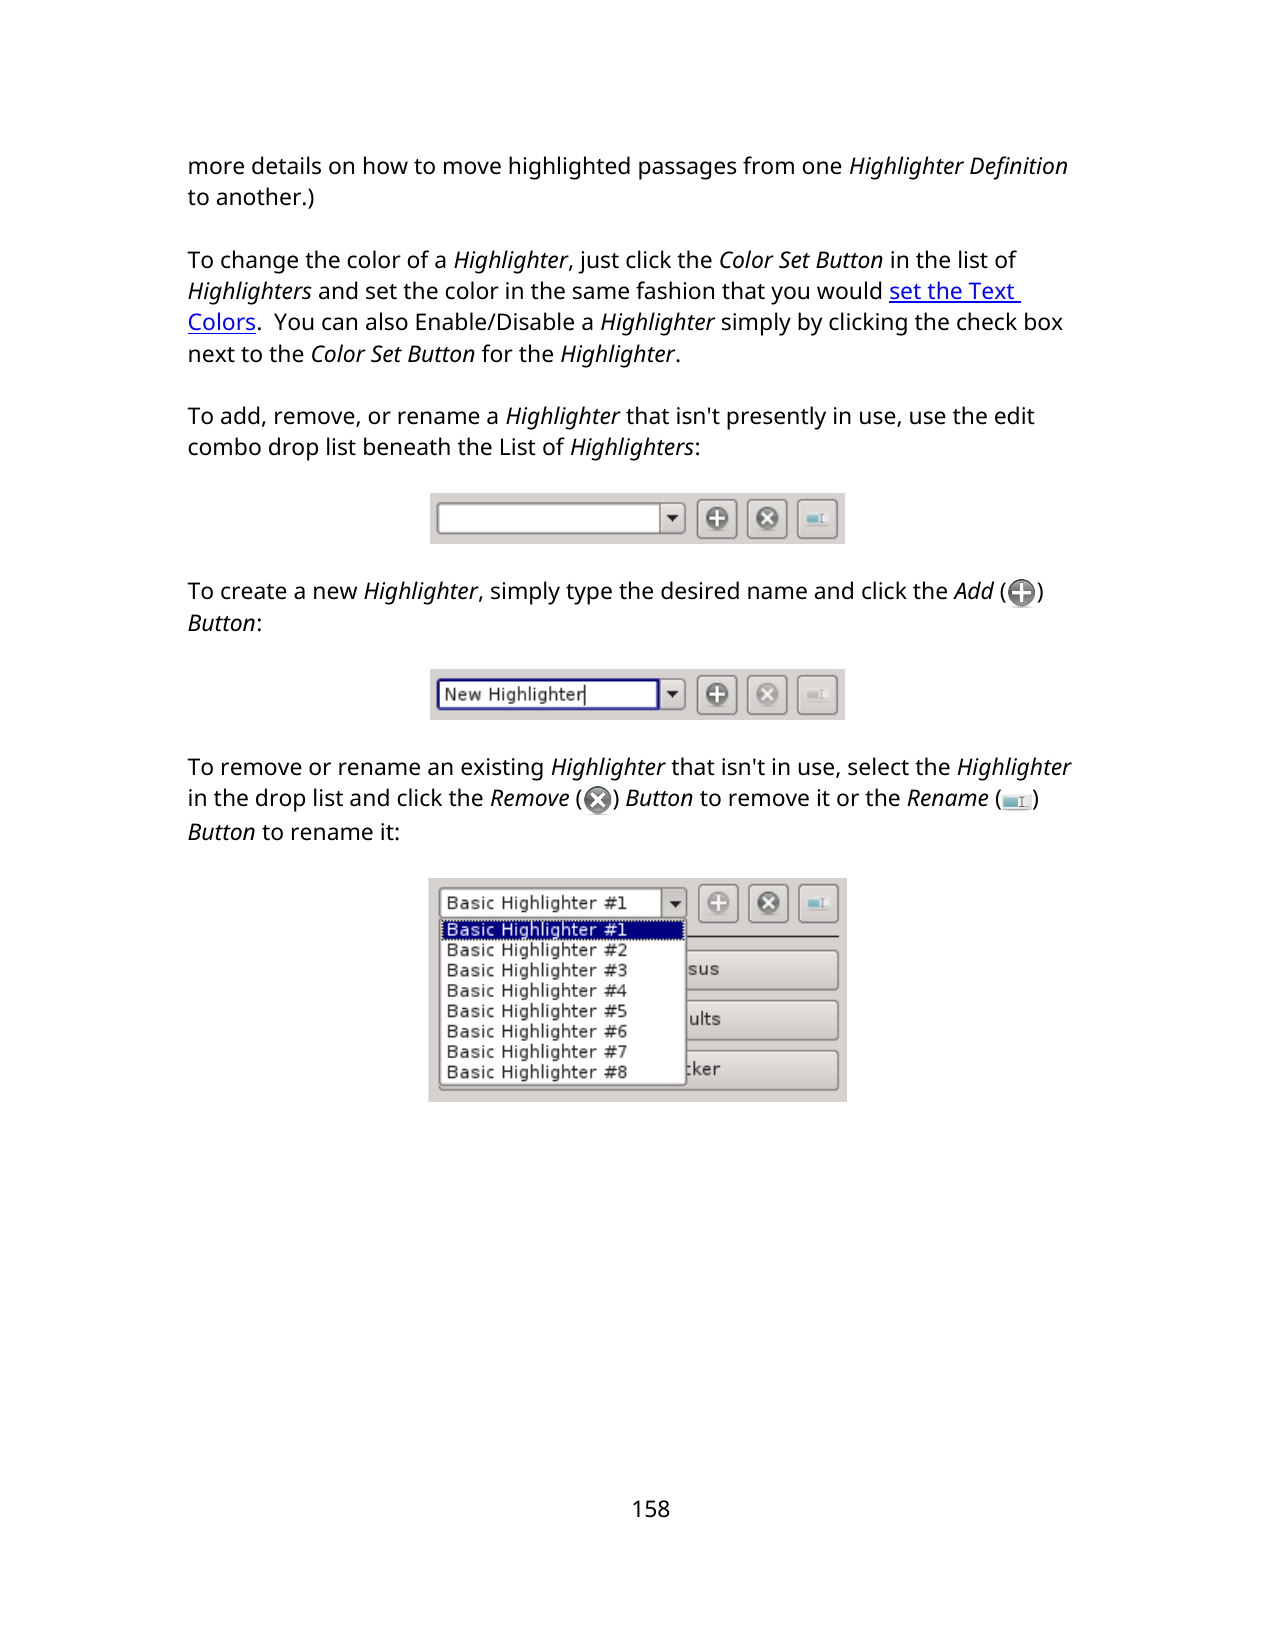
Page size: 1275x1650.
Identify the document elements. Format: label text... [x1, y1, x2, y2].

picture [1001, 786, 1032, 817]
picture [428, 878, 847, 1102]
text To remove or rename an existing Highlighter that isn't in use, select the Highlighter in the drop list and click the Remove () Button to remove it or the Rename () Button to rename it: [187, 751, 1087, 847]
picture [429, 669, 846, 720]
picture [429, 493, 846, 544]
text To add, remove, or rename a Highlighter that isn't presently in use, use the edit combo drop list beneath the List of Highlighters: [187, 400, 1087, 462]
text To create a new Highlighter, simply type the desired name and click the Add () Button: [187, 575, 1087, 638]
picture [582, 784, 613, 815]
text To change the color of a Highlighter, just click the Color Set Button in the list of Highlighters and set the color in the same fashion that you would set the Text Colors. You can also Enable/Disable a Highlighter simply by clicking the check box next to the Color Set Button for the Highlighter. [187, 244, 1087, 369]
text more details on how to move highlighted passages from one Highlighter Definition to another.) [187, 150, 1087, 212]
picture [1006, 577, 1037, 608]
